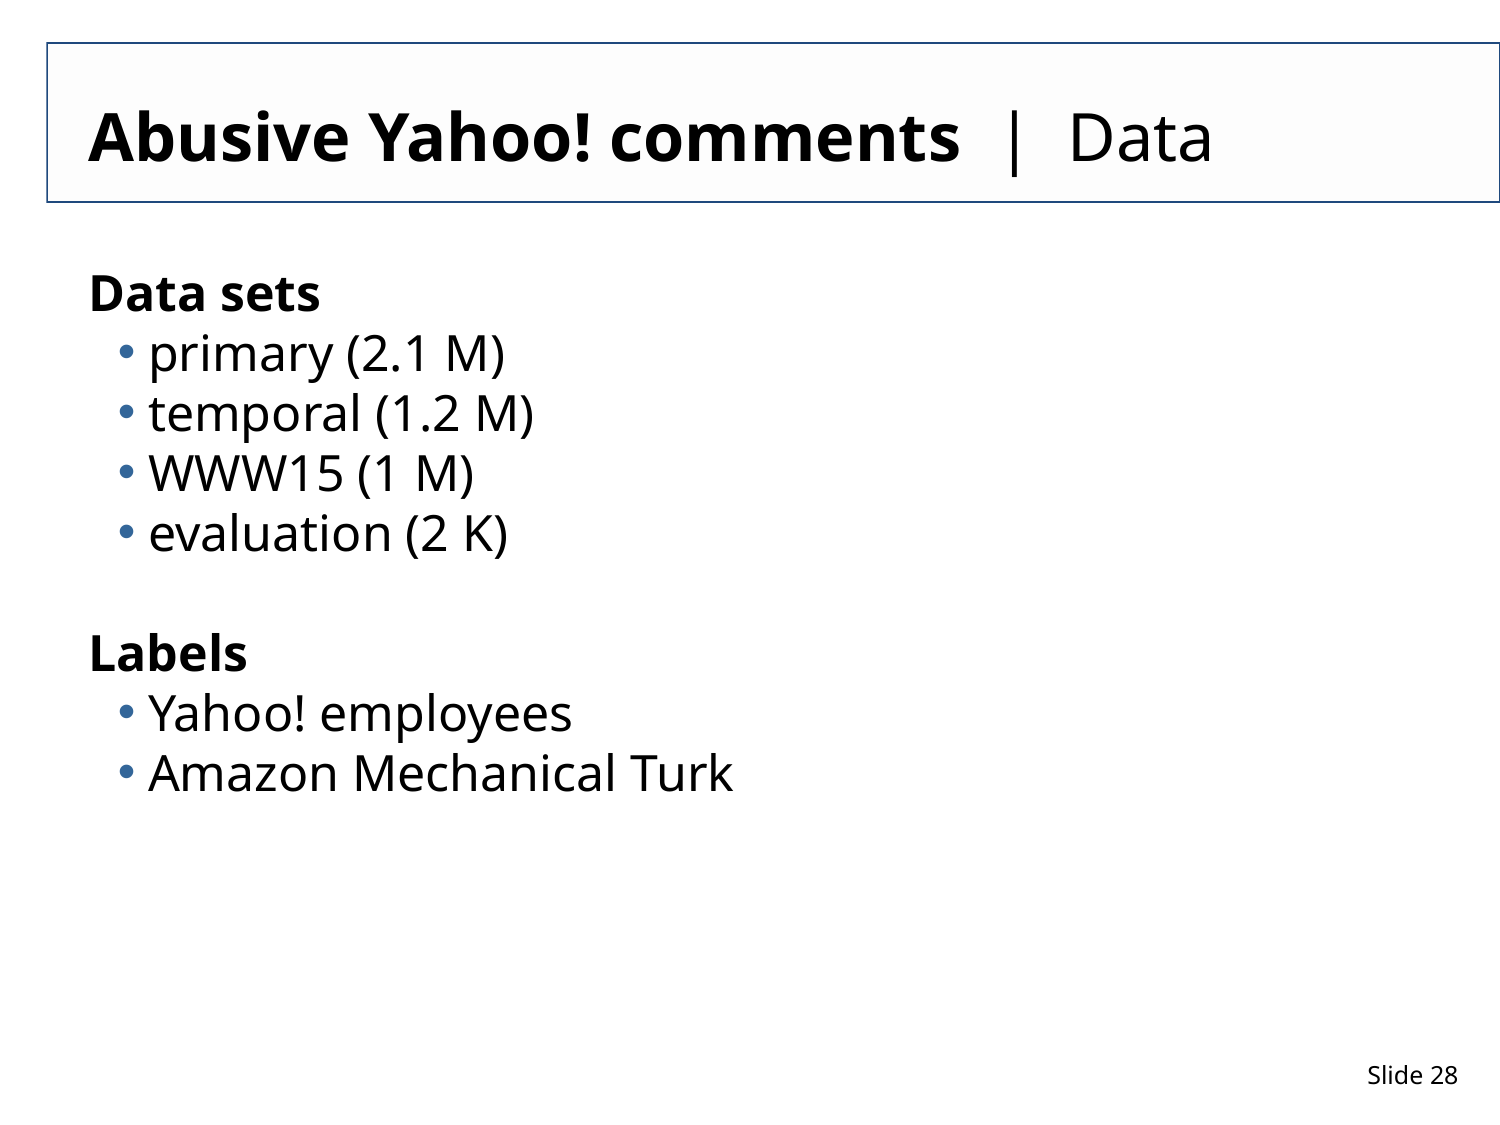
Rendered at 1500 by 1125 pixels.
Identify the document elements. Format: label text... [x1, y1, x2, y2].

text_box Data sets primary (2.1 M) temporal (1.2 M) WWW15 (1 M) evaluation (2 K) Labels Yahoo! employees Amazon Mechanical Turk [88, 260, 1435, 1029]
text_box Abusive Yahoo! comments | Data [88, 42, 1469, 176]
